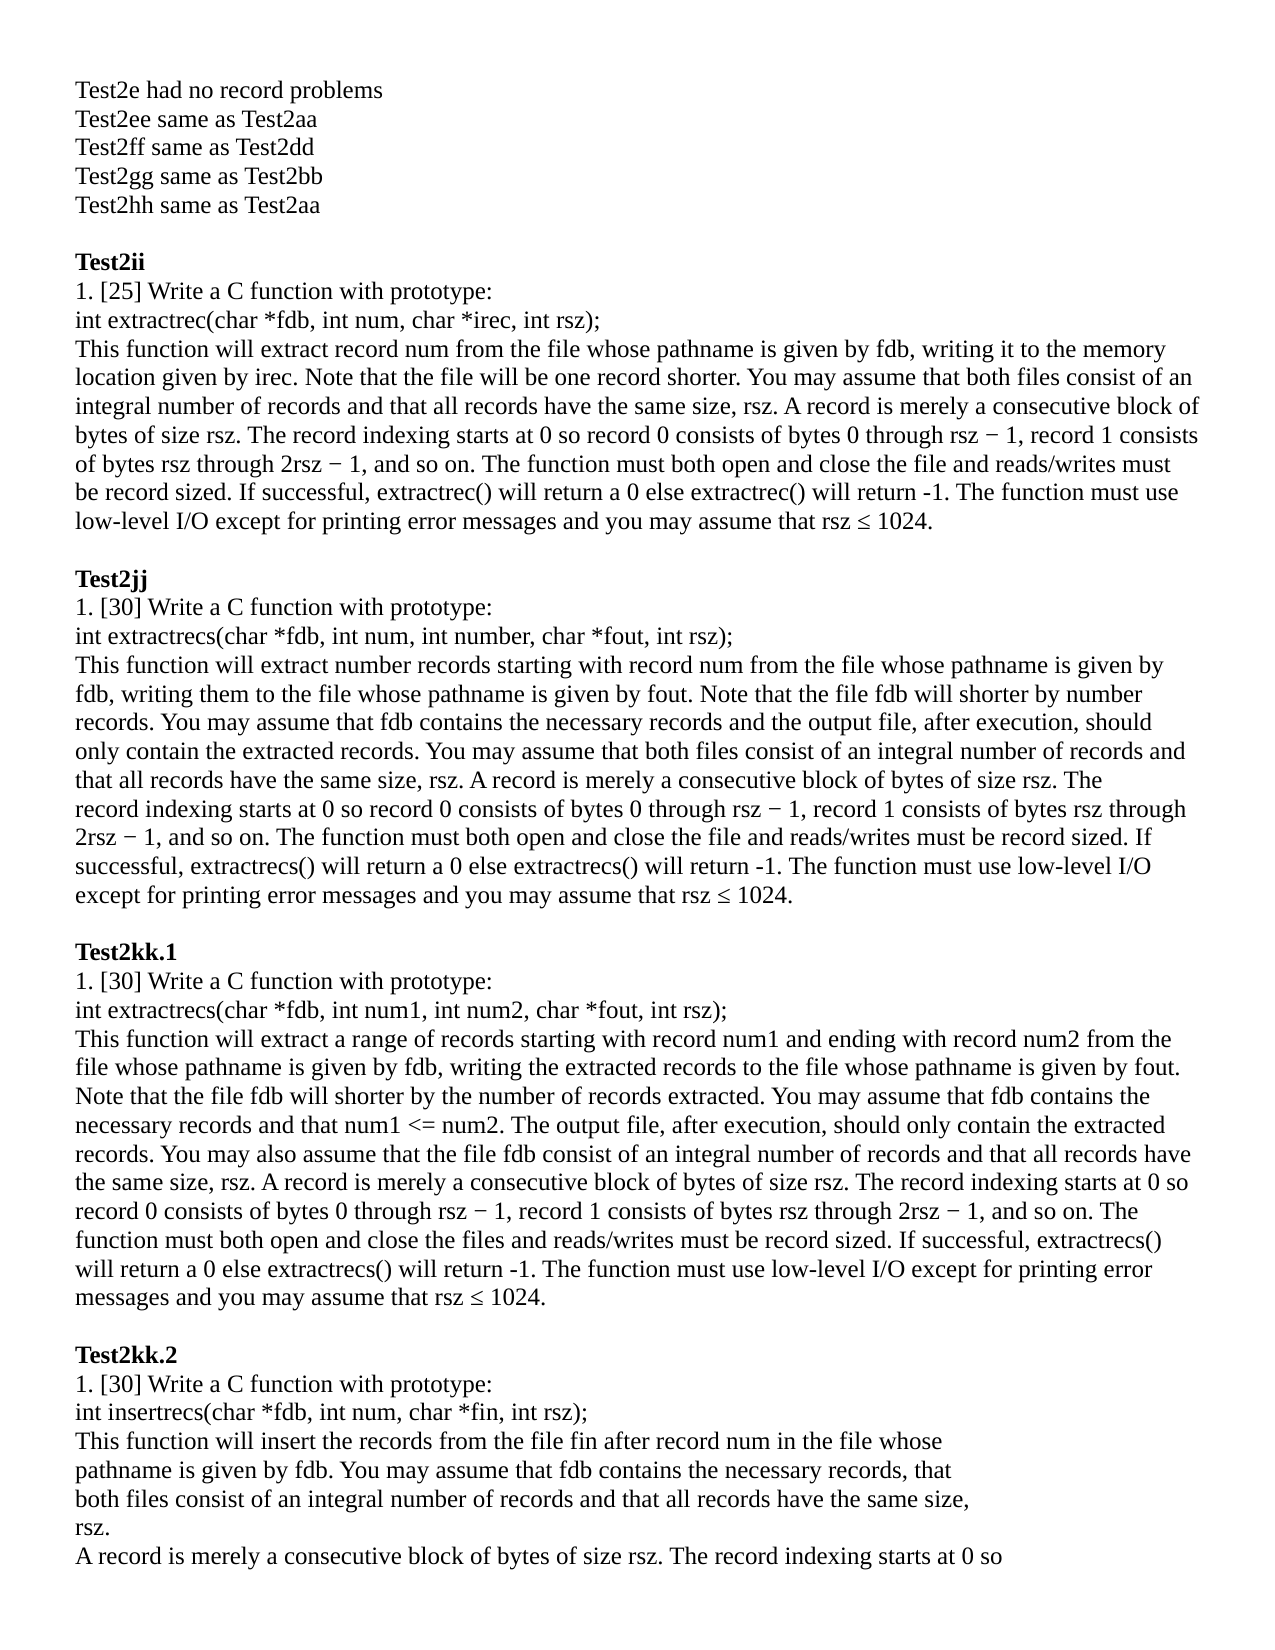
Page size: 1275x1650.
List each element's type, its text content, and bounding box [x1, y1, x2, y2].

text Test2ee same as Test2aa [75, 104, 1200, 132]
text Test2hh same as Test2aa [75, 190, 1200, 219]
text int extractrecs(char *fdb, int num, int number, char *fout, int rsz); [75, 621, 1200, 650]
text 1. [30] Write a C function with prototype: [75, 592, 1200, 621]
text Test2e had no record problems [75, 75, 1200, 104]
text int insertrecs(char *fdb, int num, char *fin, int rsz); [75, 1397, 1200, 1426]
text pathname is given by fdb. You may assume that fdb contains the necessary records, that [75, 1455, 1200, 1484]
text record indexing starts at 0 so record 0 consists of bytes 0 through rsz − 1, record 1 consists of bytes rsz through 2rsz − 1, and so on. The function must both open and close the file and reads/writes must be record sized. If successful, extractrecs() will return a 0 else extractrecs() will return -1. The function must use low-level I/O except for printing error messages and you may assume that rsz ≤ 1024. [75, 794, 1200, 909]
text messages and you may assume that rsz ≤ 1024. [75, 1282, 1200, 1311]
text 1. [30] Write a C function with prototype: [75, 966, 1200, 995]
text both files consist of an integral number of records and that all records have the same size, [75, 1484, 1200, 1512]
text int extractrec(char *fdb, int num, char *irec, int rsz); [75, 305, 1200, 334]
text This function will extract number records starting with record num from the file whose pathname is given by fdb, writing them to the file whose pathname is given by fout. Note that the file fdb will shorter by number records. You may assume that fdb contains the necessary records and the output file, after execution, should only contain the extracted records. You may assume that both files consist of an integral number of records and that all records have the same size, rsz. A record is merely a consecutive block of bytes of size rsz. The [75, 650, 1200, 794]
text Test2jj [75, 564, 1200, 592]
text This function will extract record num from the file whose pathname is given by fdb, writing it to the memory location given by irec. Note that the file will be one record shorter. You may assume that both files consist of an integral number of records and that all records have the same size, rsz. A record is merely a consecutive block of bytes of size rsz. The record indexing starts at 0 so record 0 consists of bytes 0 through rsz − 1, record 1 consists [75, 334, 1200, 449]
text Test2kk.2 [75, 1340, 1200, 1369]
text This function will insert the records from the file fin after record num in the file whose [75, 1426, 1200, 1455]
text A record is merely a consecutive block of bytes of size rsz. The record indexing starts at 0 so [75, 1541, 1200, 1570]
text 1. [25] Write a C function with prototype: [75, 276, 1200, 305]
text of bytes rsz through 2rsz − 1, and so on. The function must both open and close the file and reads/writes must be record sized. If successful, extractrec() will return a 0 else extractrec() will return -1. The function must use low-level I/O except for printing error messages and you may assume that rsz ≤ 1024. [75, 449, 1200, 535]
text Test2ii [75, 247, 1200, 276]
text Test2ff same as Test2dd [75, 132, 1200, 161]
text 1. [30] Write a C function with prototype: [75, 1369, 1200, 1397]
text Test2gg same as Test2bb [75, 161, 1200, 190]
text Test2kk.1 [75, 937, 1200, 966]
text int extractrecs(char *fdb, int num1, int num2, char *fout, int rsz); [75, 995, 1200, 1024]
text rsz. [75, 1512, 1200, 1541]
text This function will extract a range of records starting with record num1 and ending with record num2 from the file whose pathname is given by fdb, writing the extracted records to the file whose pathname is given by fout. Note that the file fdb will shorter by the number of records extracted. You may assume that fdb contains the necessary records and that num1 <= num2. The output file, after execution, should only contain the extracted records. You may also assume that the file fdb consist of an integral number of records and that all records have the same size, rsz. A record is merely a consecutive block of bytes of size rsz. The record indexing starts at 0 so record 0 consists of bytes 0 through rsz − 1, record 1 consists of bytes rsz through 2rsz − 1, and so on. The function must both open and close the files and reads/writes must be record sized. If successful, extractrecs() will return a 0 else extractrecs() will return -1. The function must use low-level I/O except for printing error [75, 1024, 1200, 1282]
